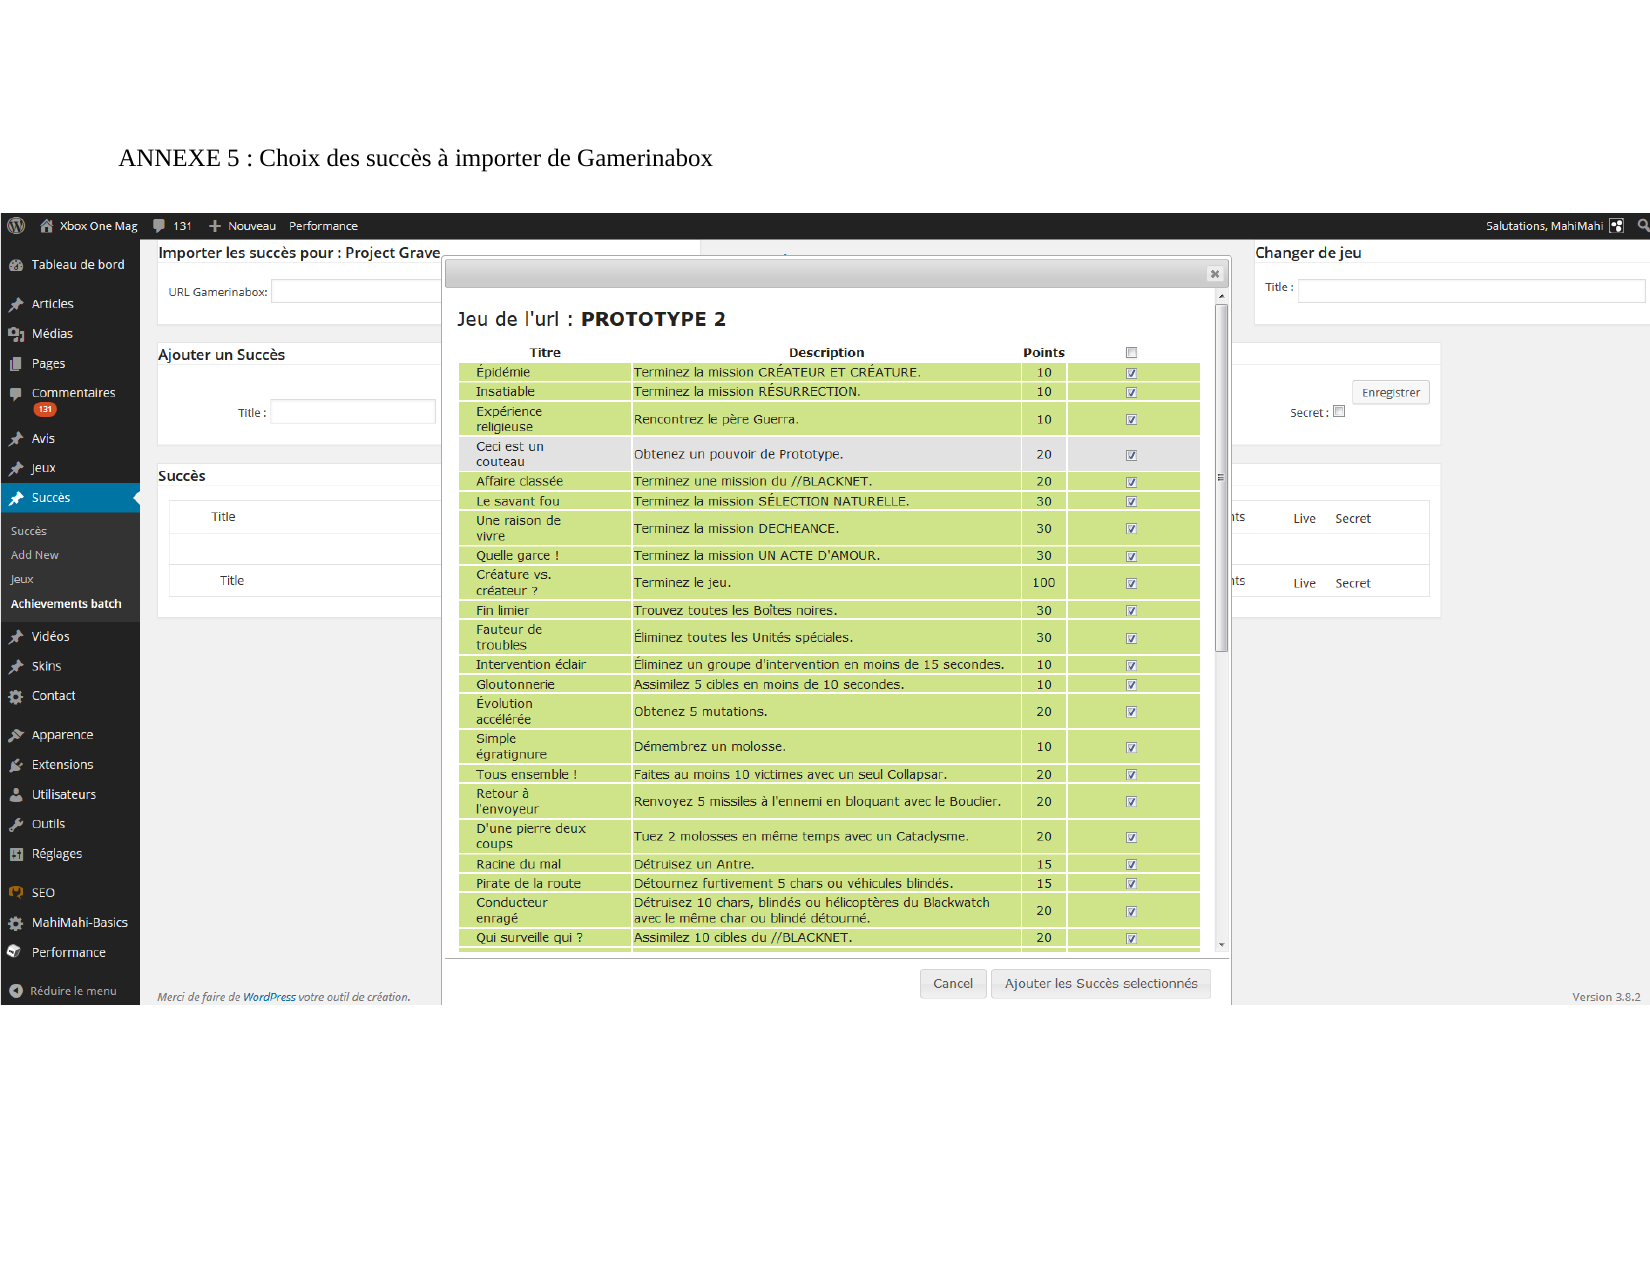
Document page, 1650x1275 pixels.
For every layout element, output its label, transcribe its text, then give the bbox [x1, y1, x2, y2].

picture [13, 493, 23, 503]
picture [0, 213, 1650, 1005]
subtitle ANNEXE 5 : Choix des succès à importer de Gamerinabox [118, 143, 1532, 172]
